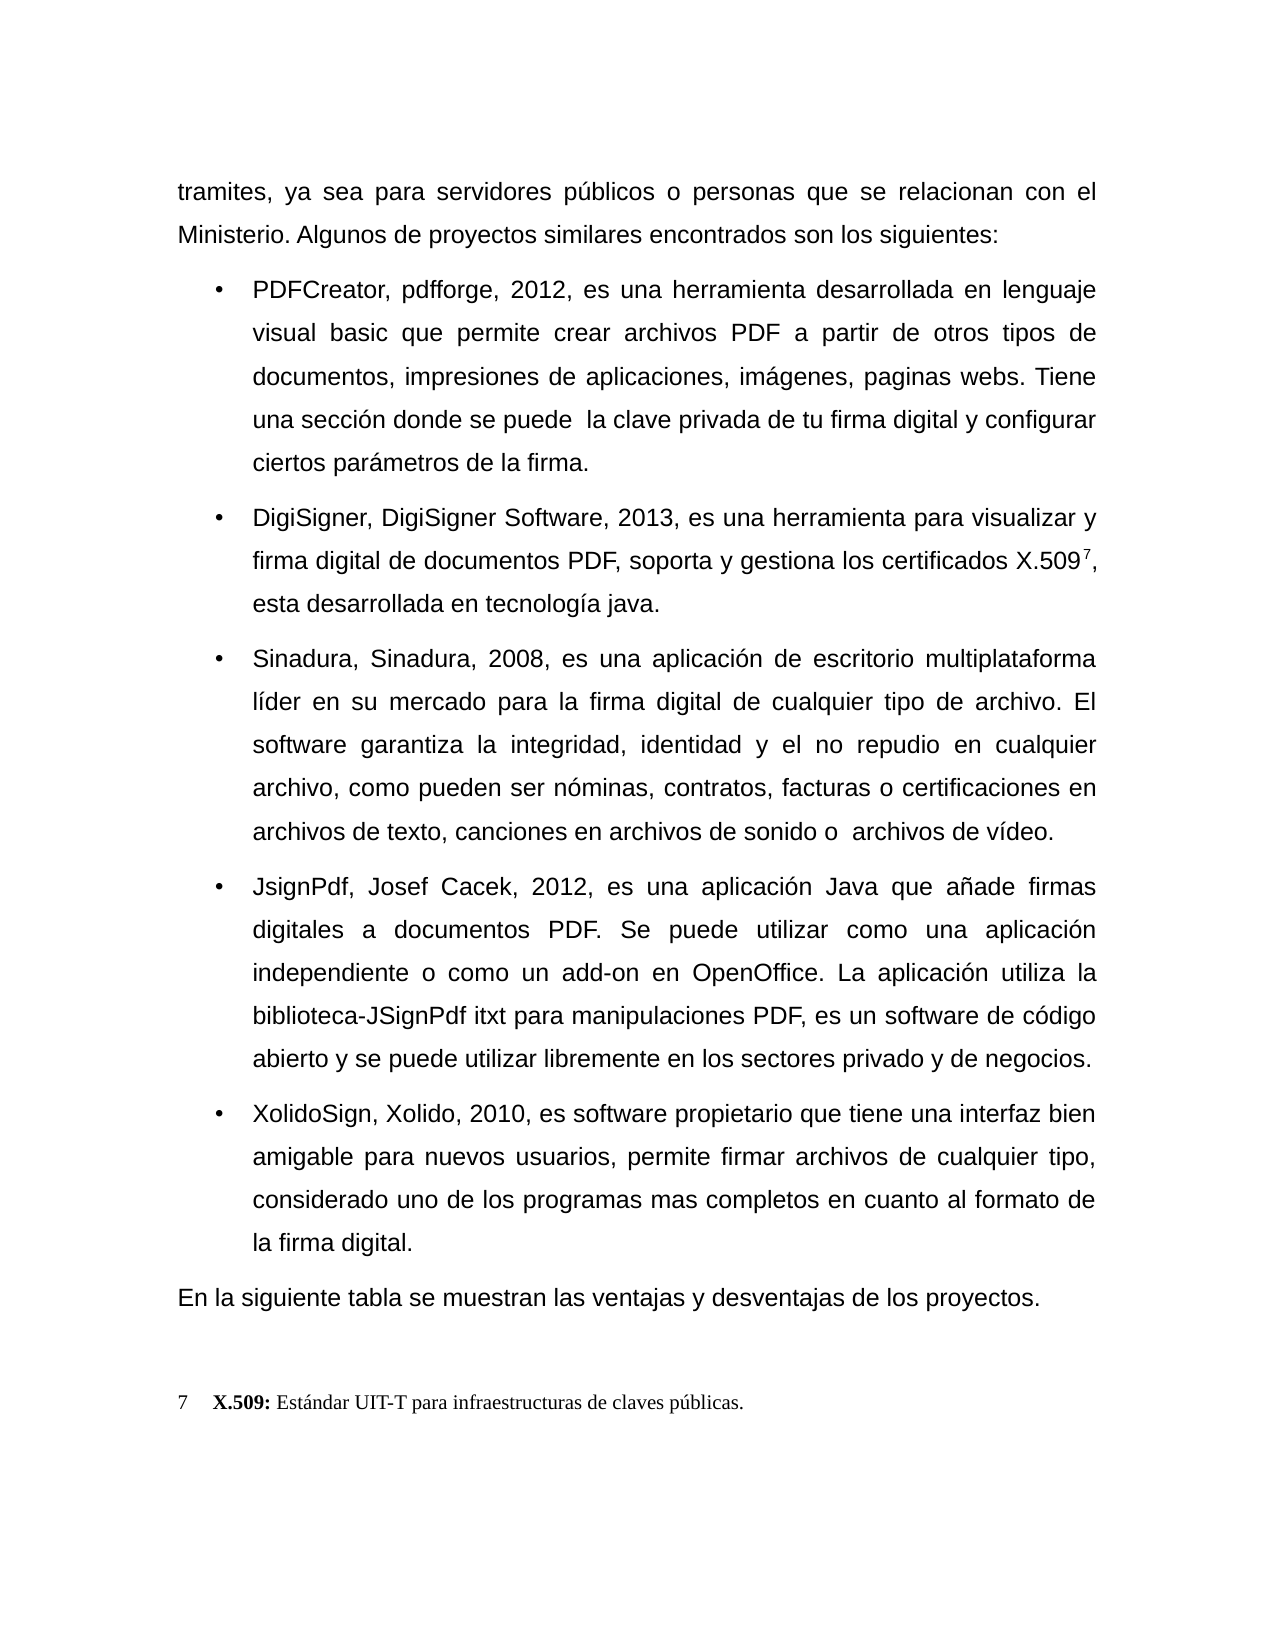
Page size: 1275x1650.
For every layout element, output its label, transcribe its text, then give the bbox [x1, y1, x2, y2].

text tramites, ya sea para servidores públicos o personas que se relacionan con el Ministerio. Algunos de proyectos similares encontrados son los siguientes: [177, 177, 1098, 249]
list JsignPdf, Josef Cacek, 2012, es una aplicación Java que añade firmas digitales a documentos PDF. Se puede utilizar como una aplicación independiente o como un add-on en OpenOffice. La aplicación utiliza la biblioteca-JSignPdf itxt para manipulaciones PDF, es un software de código abierto y se puede utilizar libremente en los sectores privado y de negocios. [215, 871, 1098, 1073]
list DigiSigner, DigiSigner Software, 2013, es una herramienta para visualizar y firma digital de documentos PDF, soporta y gestiona los certificados X.509, esta desarrollada en tecnología java. [215, 503, 1098, 618]
list Sinadura, Sinadura, 2008, es una aplicación de escritorio multiplataforma líder en su mercado para la firma digital de cualquier tipo de archivo. El software garantiza la integridad, identidad y el no repudio en cualquier archivo, como pueden ser nóminas, contratos, facturas o certificaciones en archivos de texto, canciones en archivos de sonido o archivos de vídeo. [215, 644, 1098, 845]
list XolidoSign, Xolido, 2010, es software propietario que tiene una interfaz bien amigable para nuevos usuarios, permite firmar archivos de cualquier tipo, considerado uno de los programas mas completos en cuanto al formato de la firma digital. [215, 1099, 1098, 1257]
list PDFCreator, pdfforge, 2012, es una herramienta desarrollada en lenguaje visual basic que permite crear archivos PDF a partir de otros tipos de documentos, impresiones de aplicaciones, imágenes, paginas webs. Tiene una sección donde se puede la clave privada de tu firma digital y configurar ciertos parámetros de la firma. [215, 275, 1098, 477]
text En la siguiente tabla se muestran las ventajas y desventajas de los proyectos. [177, 1283, 1098, 1312]
list X.509: Estándar UIT-T para infraestructuras de claves públicas. [177, 1390, 1098, 1414]
